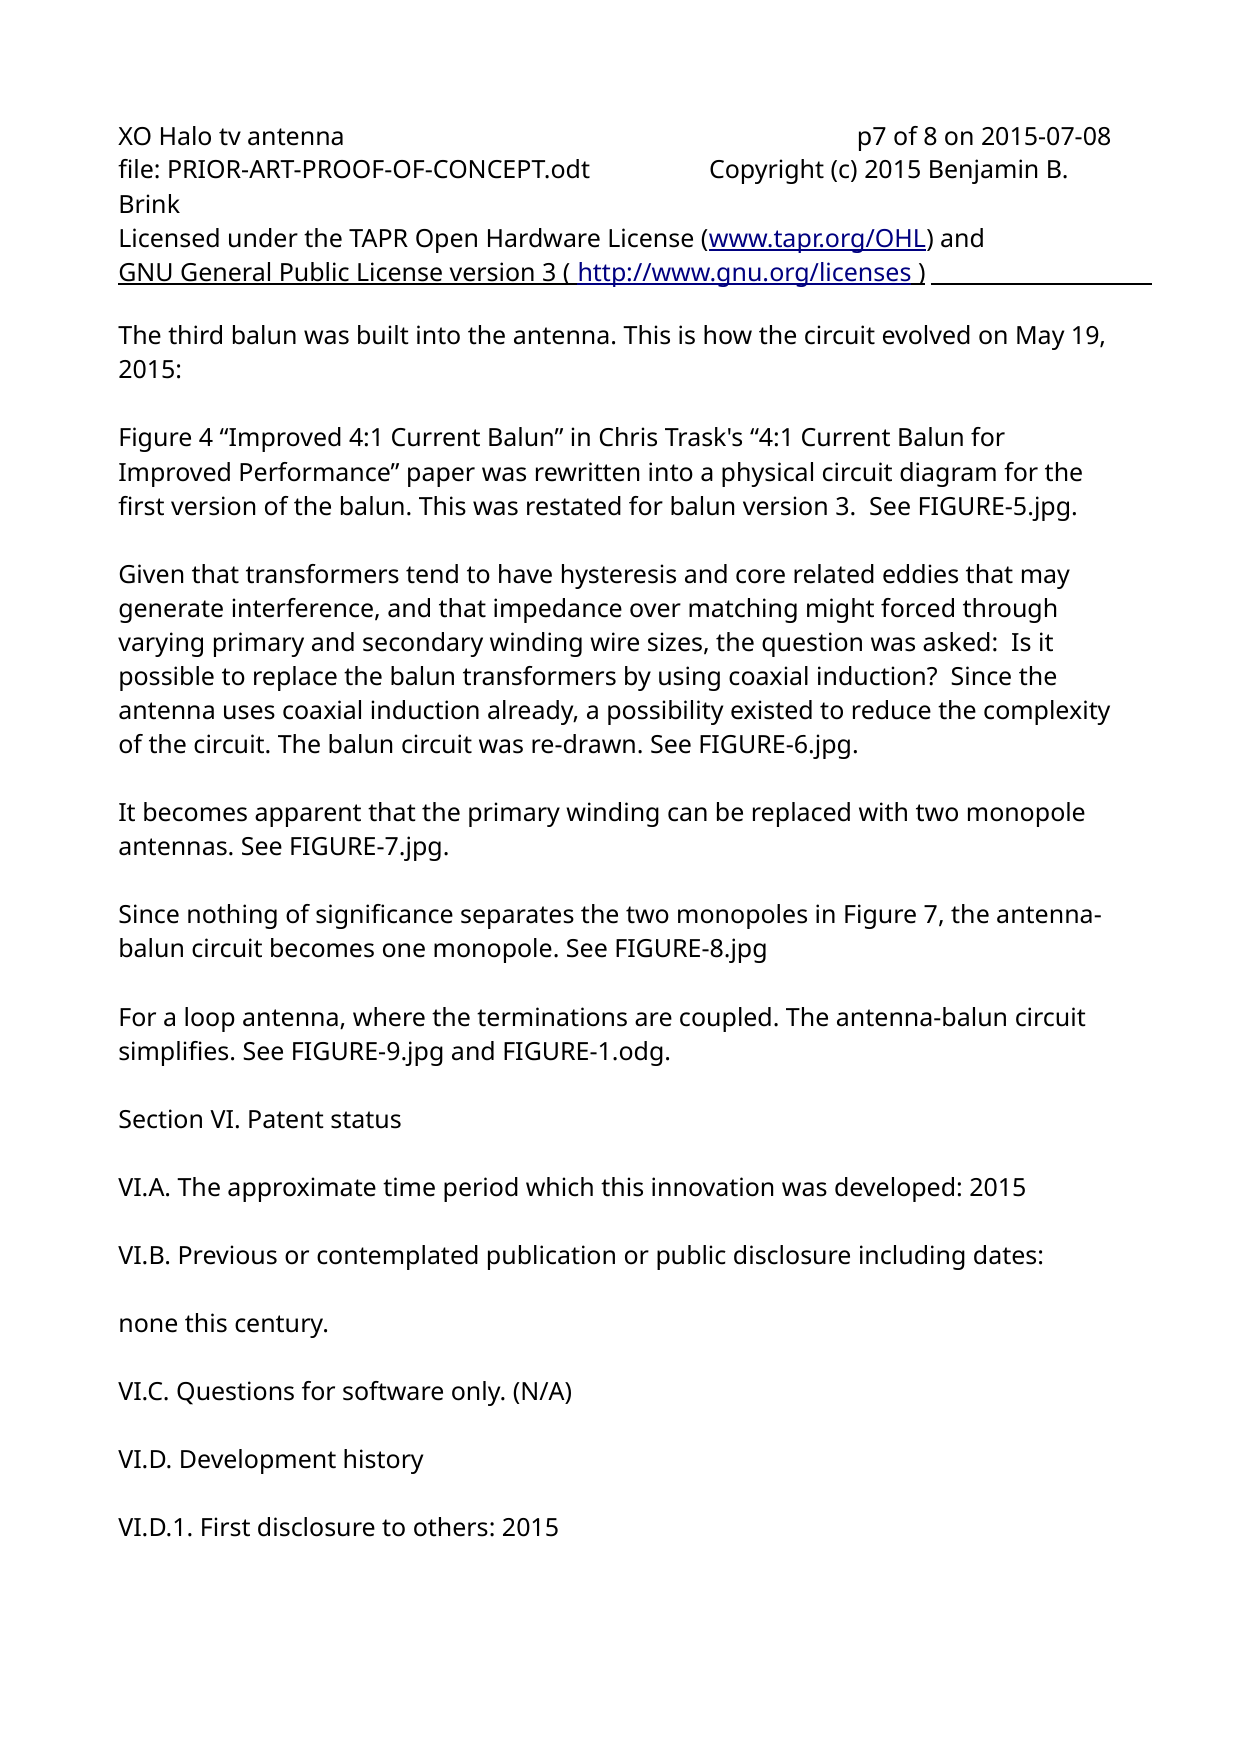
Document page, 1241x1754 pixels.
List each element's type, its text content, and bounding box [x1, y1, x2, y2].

text Given that transformers tend to have hysteresis and core related eddies that may generate interference, and that impedance over matching might forced through varying primary and secondary winding wire sizes, the question was asked: Is it possible to replace the balun transformers by using coaxial induction? Since the antenna uses coaxial induction already, a possibility existed to reduce the complexity of the circuit. The balun circuit was re-drawn. See FIGURE-6.jpg. [118, 556, 1122, 761]
text VI.A. The approximate time period which this innovation was developed: 2015 [118, 1169, 1122, 1203]
text Since nothing of significance separates the two monopoles in Figure 7, the antenna-balun circuit becomes one monopole. See FIGURE-8.jpg [118, 897, 1122, 965]
text none this century. [118, 1306, 1122, 1340]
text The third balun was built into the antenna. This is how the circuit evolved on May 19, 2015: [118, 318, 1122, 386]
text VI.D.1. First disclosure to others: 2015 [118, 1510, 1122, 1544]
text Section VI. Patent status [118, 1101, 1122, 1135]
text VI.B. Previous or contemplated publication or public disclosure including dates: [118, 1238, 1122, 1272]
text It becomes apparent that the primary winding can be replaced with two monopole antennas. See FIGURE-7.jpg. [118, 795, 1122, 863]
text For a loop antenna, where the terminations are coupled. The antenna-balun circuit simplifies. See FIGURE-9.jpg and FIGURE-1.odg. [118, 999, 1122, 1067]
text Figure 4 “Improved 4:1 Current Balun” in Chris Trask's “4:1 Current Balun for Improved Performance” paper was rewritten into a physical circuit diagram for the first version of the balun. This was restated for balun version 3. See FIGURE-5.jpg. [118, 420, 1122, 522]
text VI.C. Questions for software only. (N/A) [118, 1374, 1122, 1408]
text VI.D. Development history [118, 1442, 1122, 1476]
